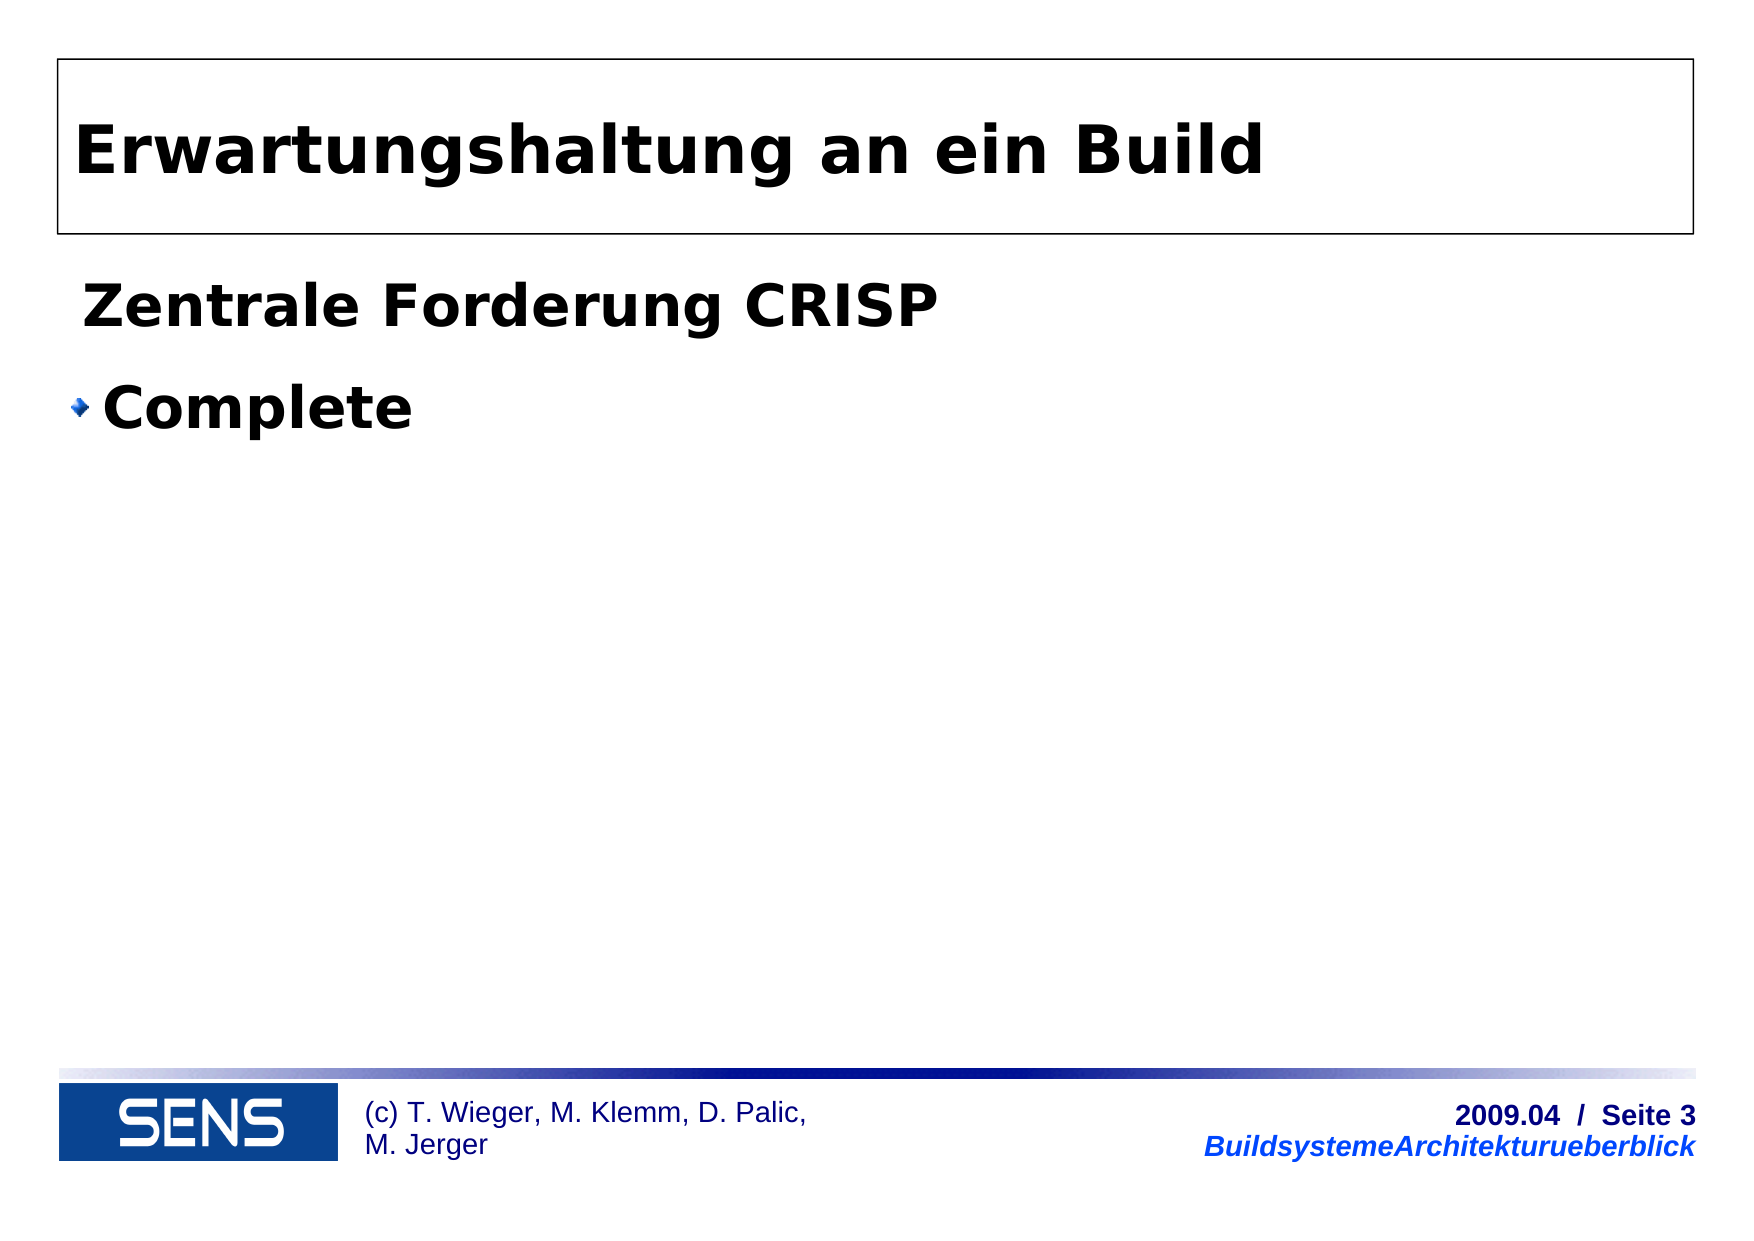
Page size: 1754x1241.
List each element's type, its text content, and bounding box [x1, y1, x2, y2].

picture [59, 1068, 1696, 1079]
list Zentrale Forderung CRISP Complete [71, 272, 1693, 1038]
picture [59, 1083, 338, 1161]
title Erwartungshaltung an ein Build [73, 53, 1693, 248]
